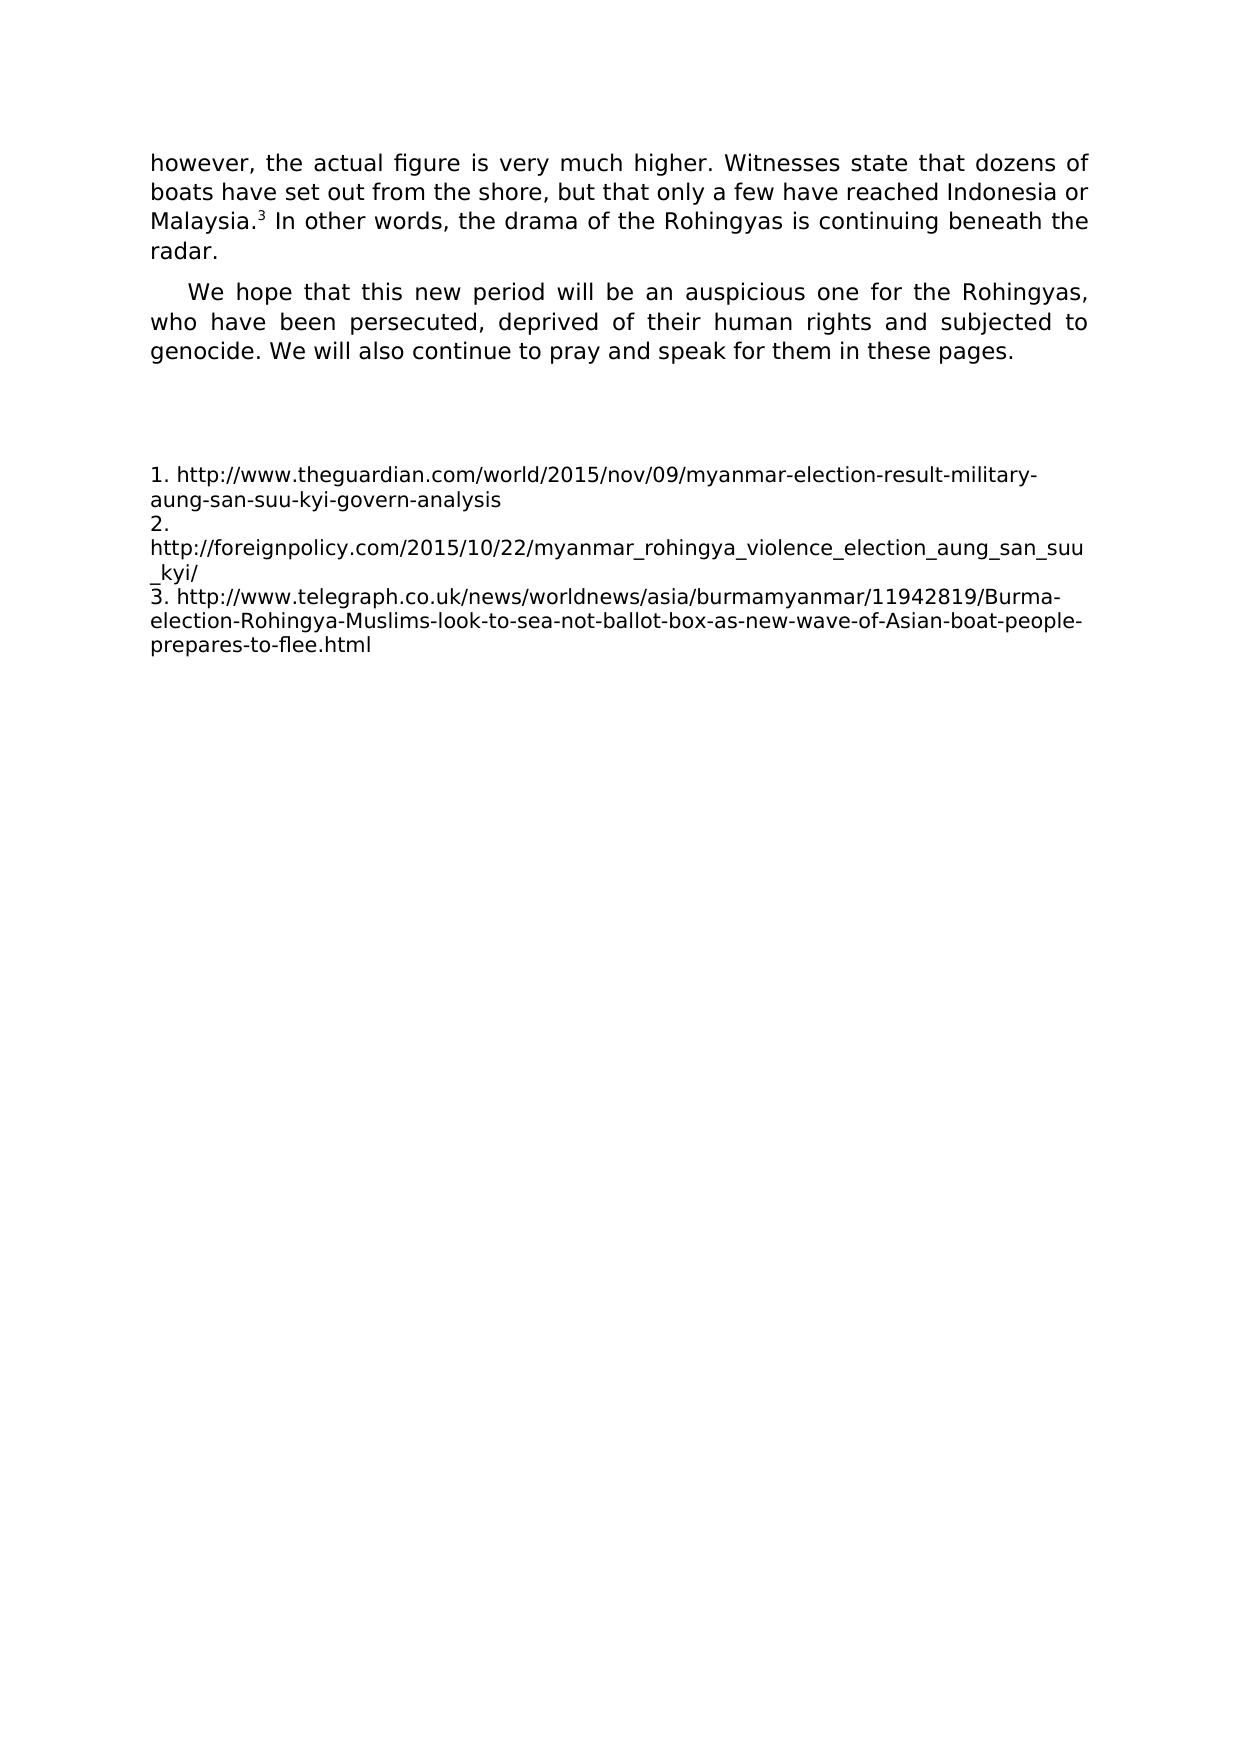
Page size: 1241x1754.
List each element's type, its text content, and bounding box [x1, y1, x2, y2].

text 2. http://foreignpolicy.com/2015/10/22/myanmar_rohingya_violence_election_aung_san_suu_kyi/ [150, 512, 1090, 585]
text 3. http://www.telegraph.co.uk/news/worldnews/asia/burmamyanmar/11942819/Burma-election-Rohingya-Muslims-look-to-sea-not-ballot-box-as-new-wave-of-Asian-boat-people-prepares-to-flee.html [150, 585, 1090, 658]
text 1. http://www.theguardian.com/world/2015/nov/09/myanmar-election-result-military-aung-san-suu-kyi-govern-analysis [150, 463, 1090, 512]
text however, the actual figure is very much higher. Witnesses state that dozens of boats have set out from the shore, but that only a few have reached Indonesia or Malaysia.3 In other words, the drama of the Rohingyas is continuing beneath the radar. [150, 150, 1090, 264]
text We hope that this new period will be an auspicious one for the Rohingyas, who have been persecuted, deprived of their human rights and subjected to genocide. We will also continue to pray and speak for them in these pages. [150, 279, 1090, 365]
